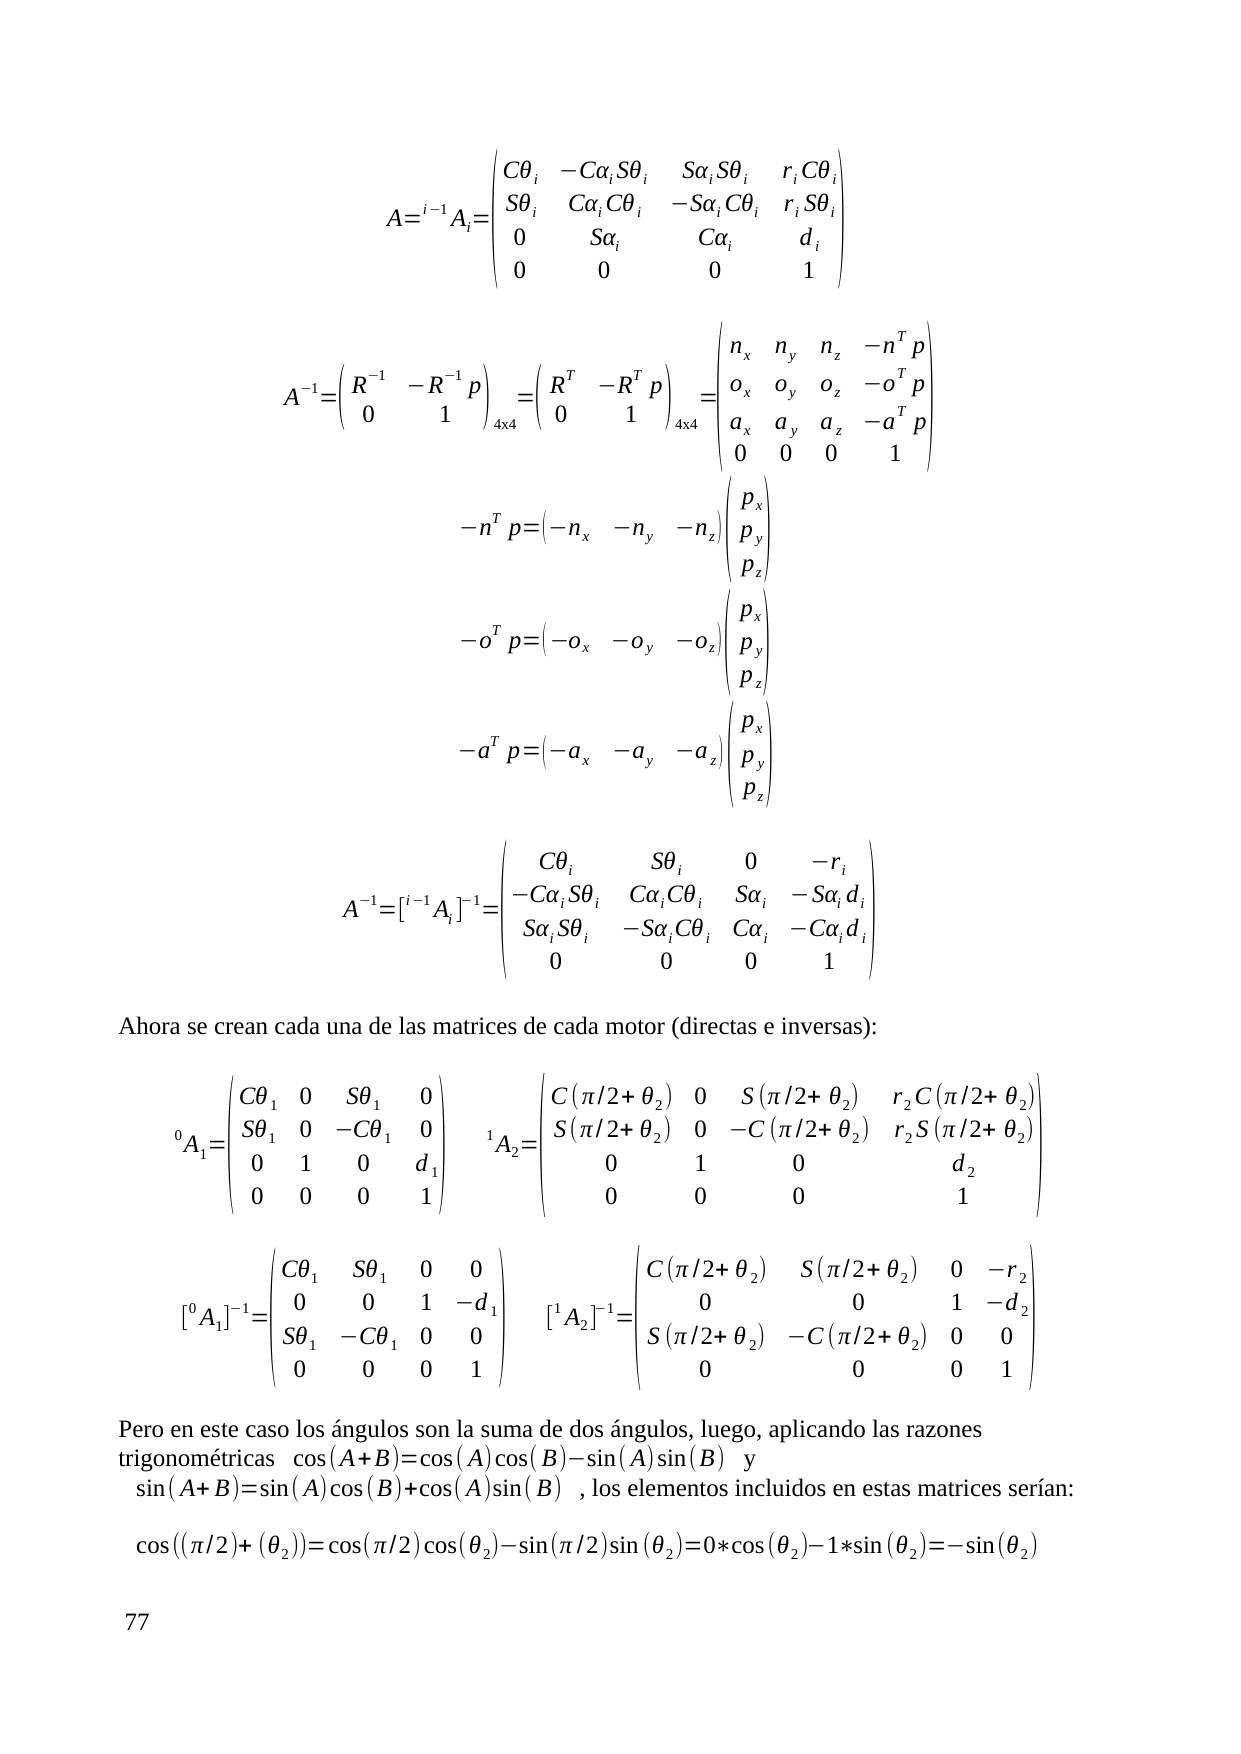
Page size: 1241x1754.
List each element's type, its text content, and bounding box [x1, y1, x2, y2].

text Pero en este caso los ángulos son la suma de dos ángulos, luego, aplicando las razones trigonométricasy, los elementos incluidos en estas matrices serían: [118, 1414, 1122, 1503]
text Ahora se crean cada una de las matrices de cada motor (directas e inversas): [118, 1011, 1122, 1040]
